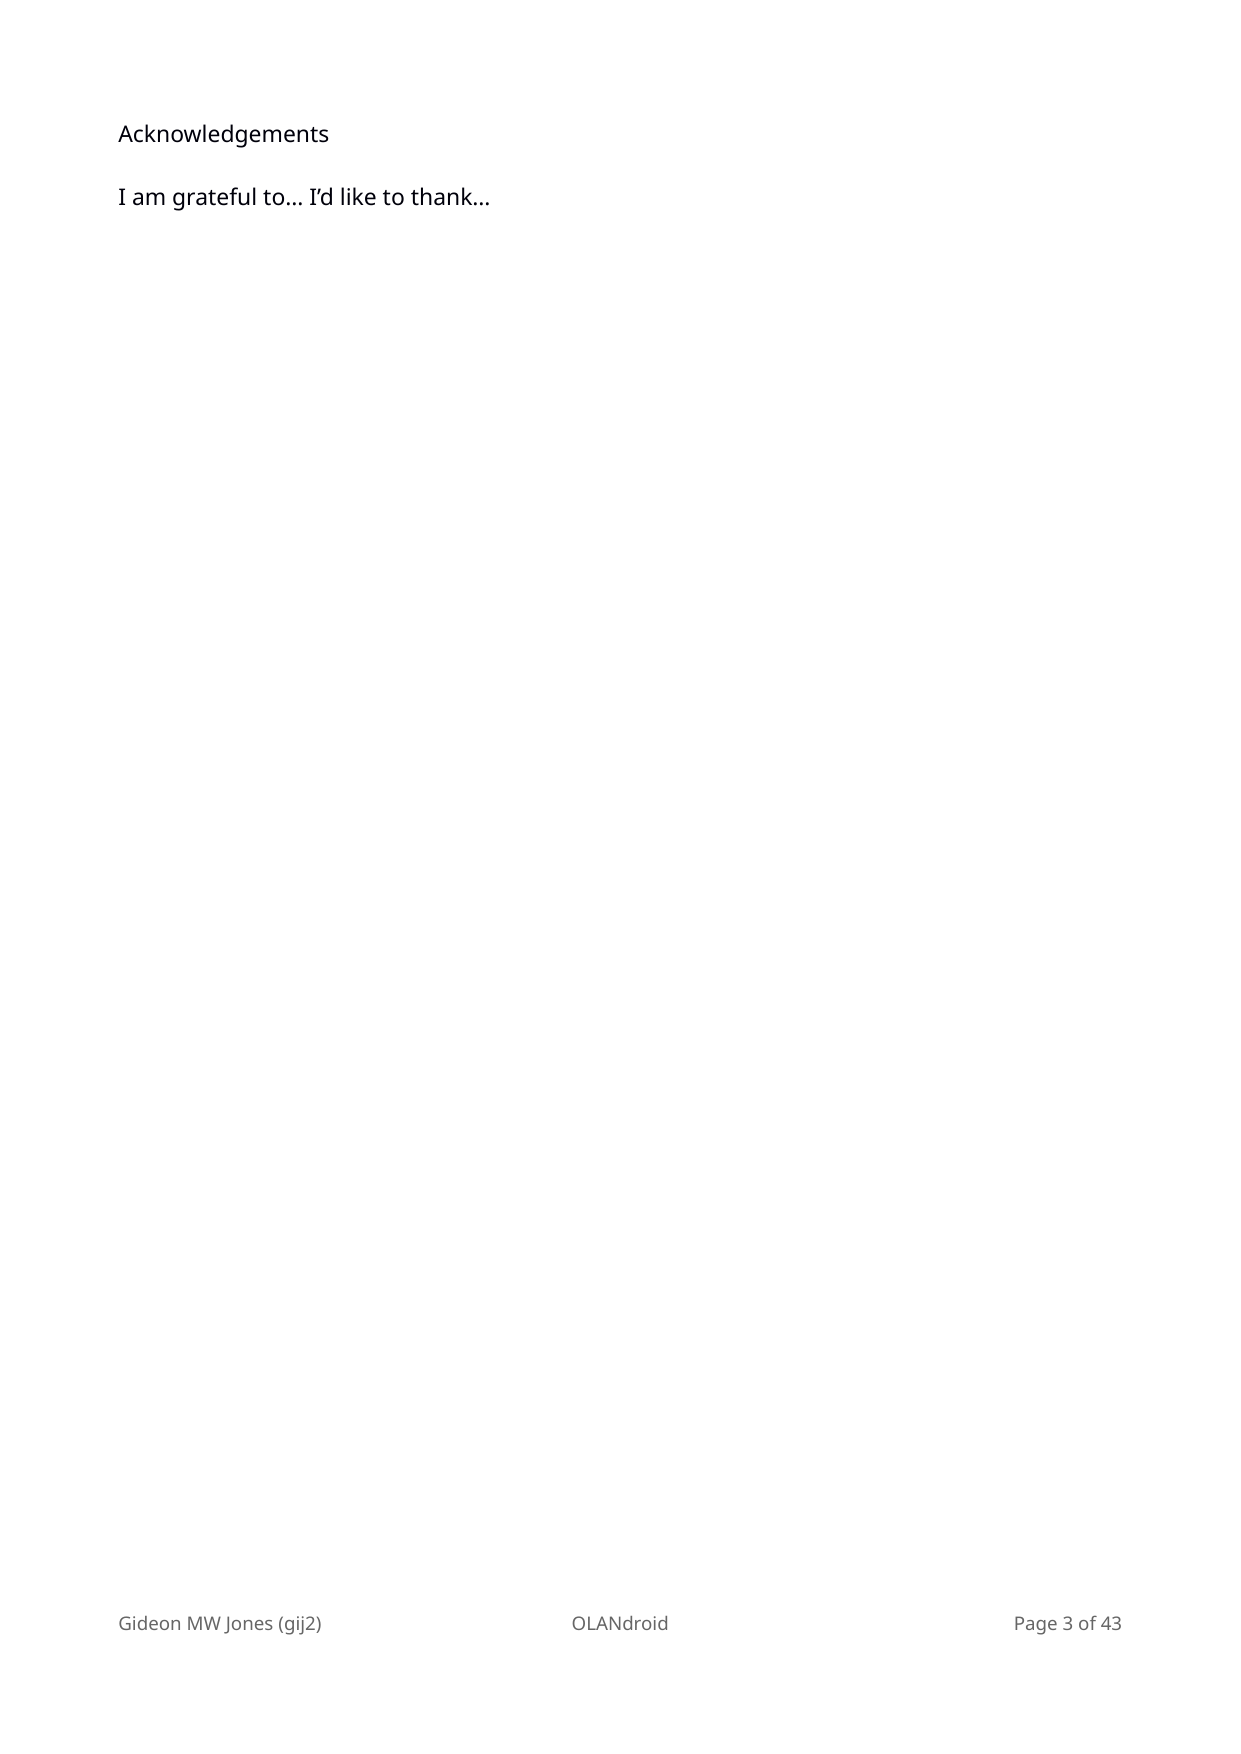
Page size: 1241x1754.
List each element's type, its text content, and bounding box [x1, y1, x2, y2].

text Acknowledgements [118, 118, 1122, 149]
text I am grateful to… I’d like to thank… [118, 181, 1122, 212]
